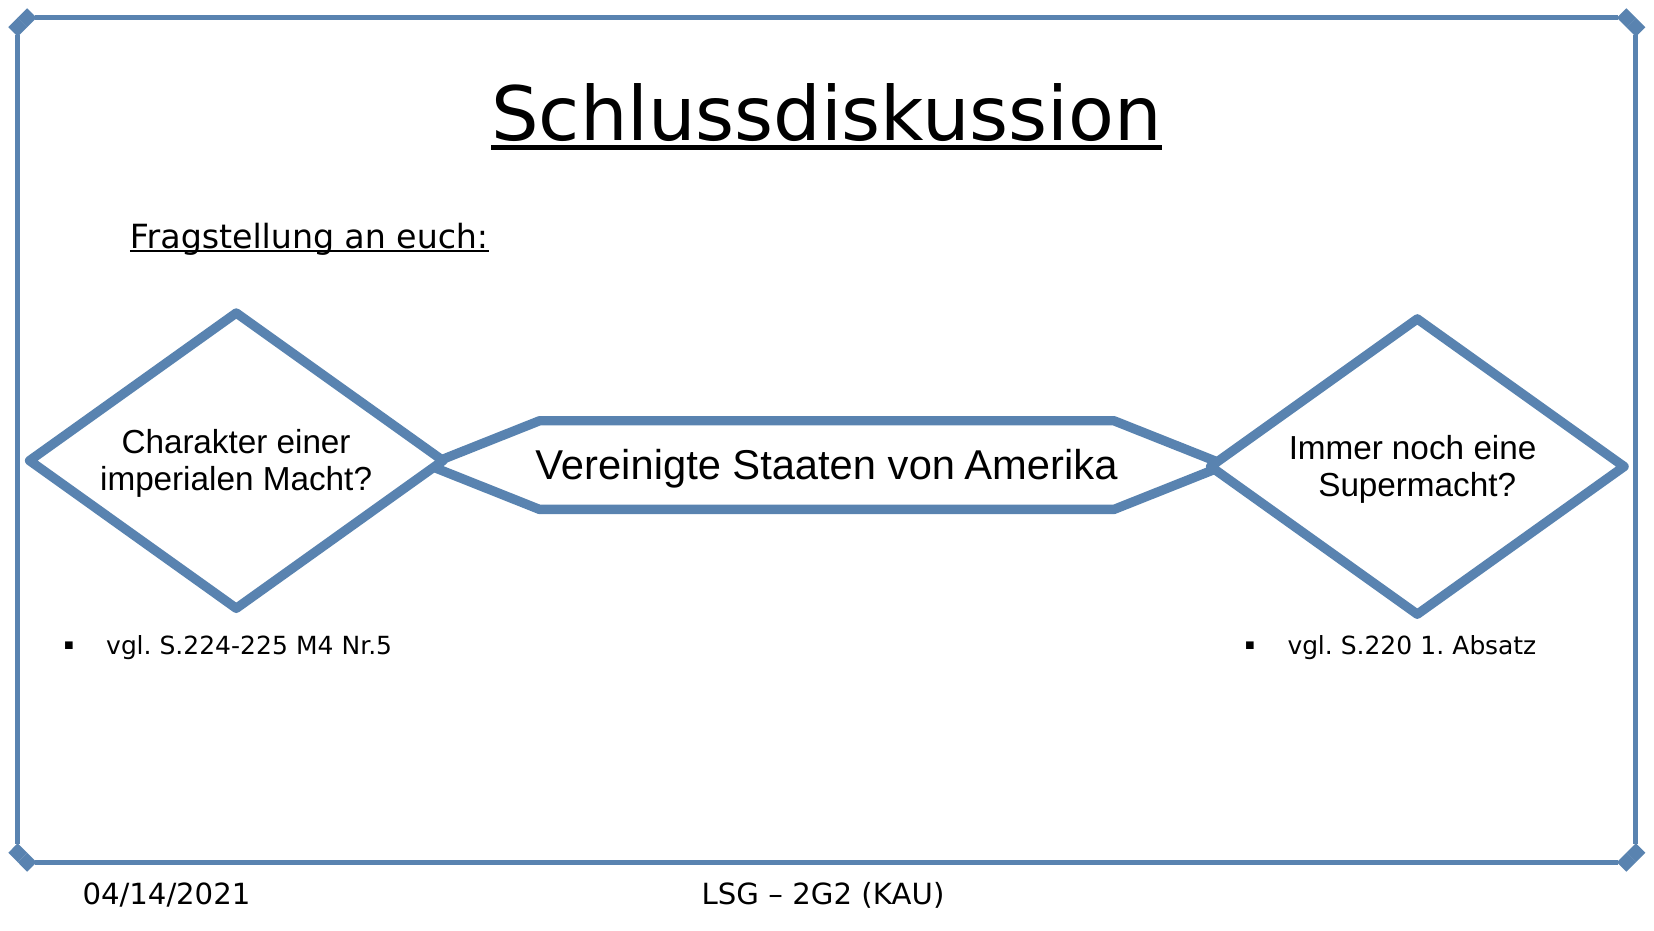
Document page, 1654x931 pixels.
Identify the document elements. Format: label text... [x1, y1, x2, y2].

list vgl. S.224-225 M4 Nr.5 [59, 590, 420, 747]
list Fragstellung an euch: [82, 499, 209, 590]
text_box Charakter einer imperialen Macht? [29, 312, 444, 609]
list vgl. S.220 1. Absatz [1240, 590, 1601, 747]
text_box Immer noch eine Supermacht? [1210, 318, 1625, 615]
text_box Vereinigte Staaten von Amerika [435, 420, 1216, 510]
list Fragstellung an euch: [82, 217, 1571, 461]
title Schlussdiskussion [82, 37, 1571, 193]
list Fragstellung an euch: [1453, 506, 1571, 590]
list Fragstellung an euch: [82, 468, 1571, 758]
